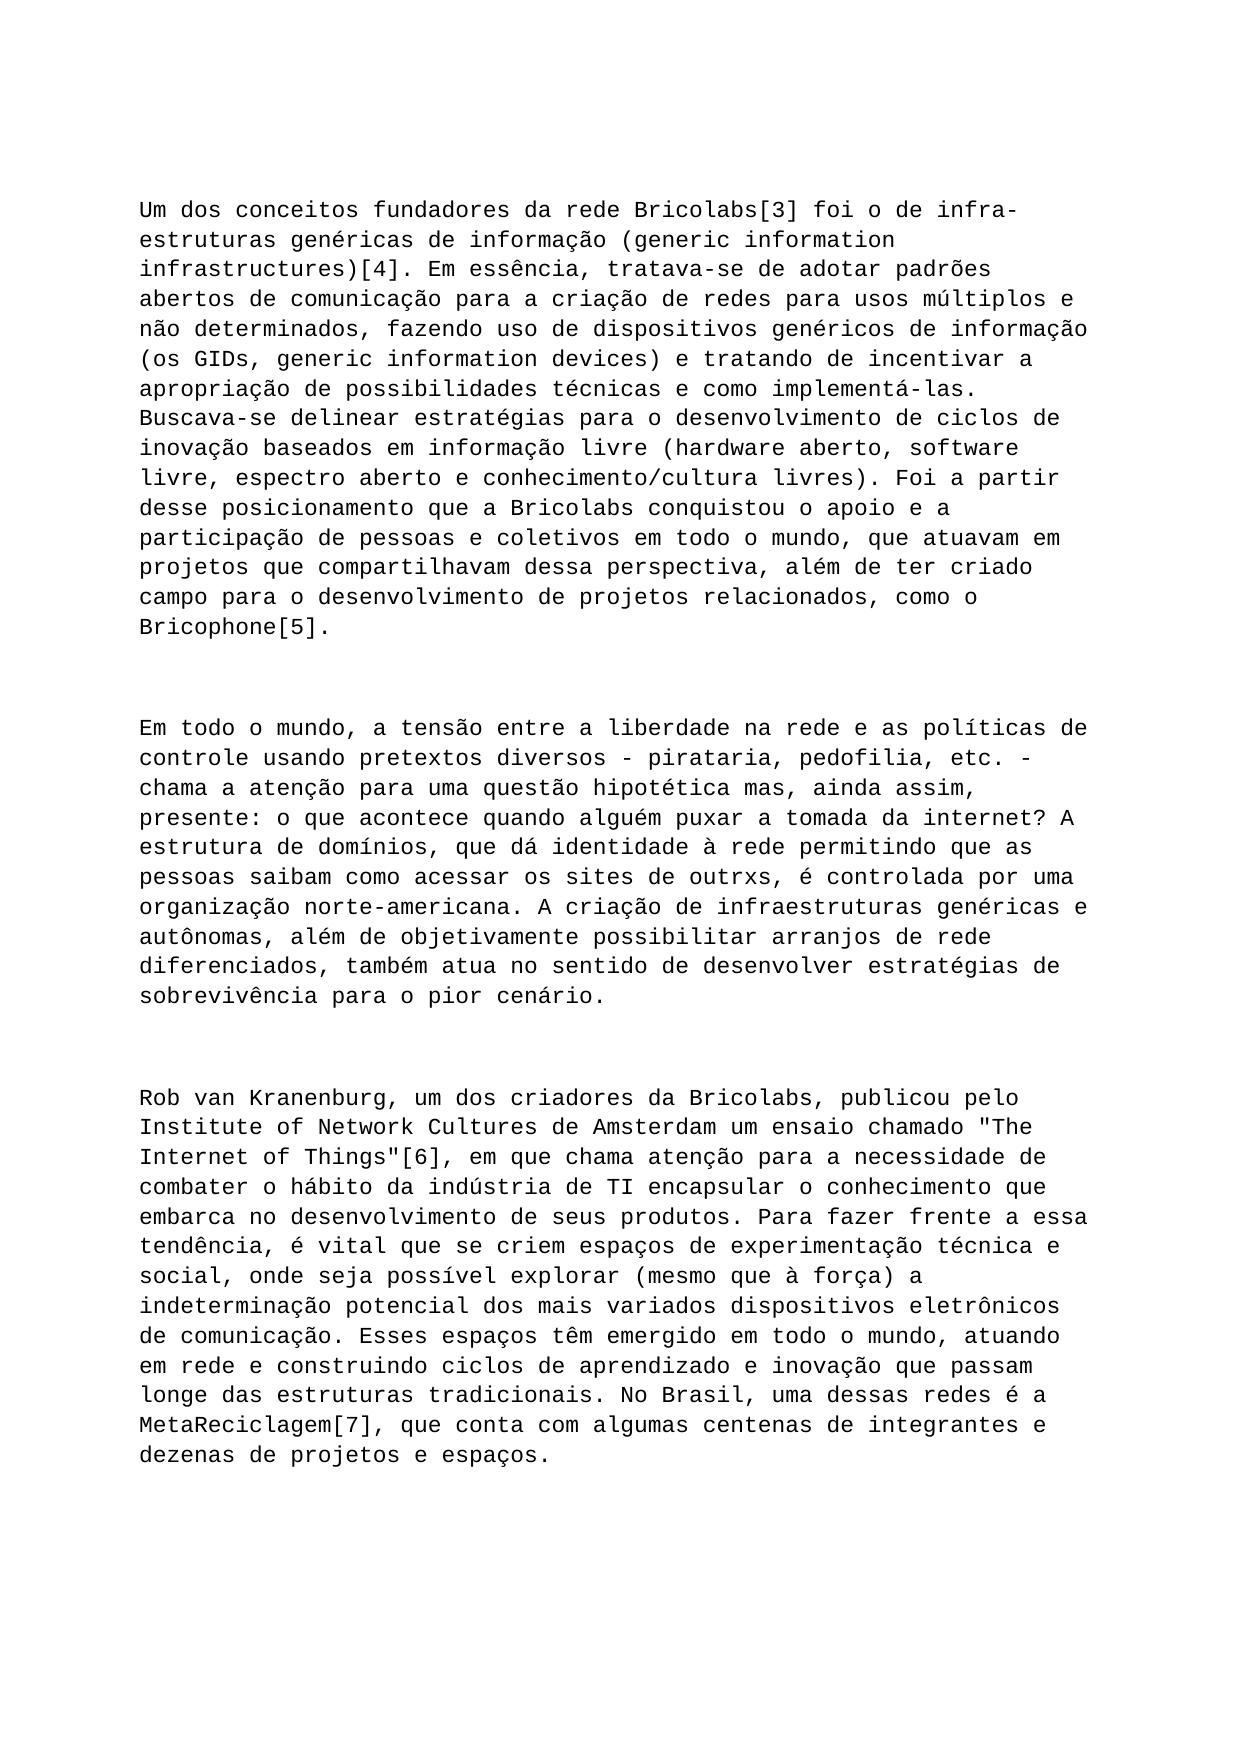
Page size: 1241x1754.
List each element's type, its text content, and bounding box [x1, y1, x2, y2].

text Em todo o mundo, a tensão entre a liberdade na rede e as políticas de controle usando pretextos diversos - pirataria, pedofilia, etc. - chama a atenção para uma questão hipotética mas, ainda assim, presente: o que acontece quando alguém puxar a tomada da internet? A estrutura de domínios, que dá identidade à rede permitindo que as pessoas saibam como acessar os sites de outrxs, é controlada por uma organização norte-americana. A criação de infraestruturas genéricas e autônomas, além de objetivamente possibilitar arranjos de rede diferenciados, também atua no sentido de desenvolver estratégias de sobrevivência para o pior cenário. [139, 717, 1101, 1011]
text Um dos conceitos fundadores da rede Bricolabs[3] foi o de infra-estruturas genéricas de informação (generic information infrastructures)[4]. Em essência, tratava-se de adotar padrões abertos de comunicação para a criação de redes para usos múltiplos e não determinados, fazendo uso de dispositivos genéricos de informação (os GIDs, generic information devices) e tratando de incentivar a apropriação de possibilidades técnicas e como implementá-las. Buscava-se delinear estratégias para o desenvolvimento de ciclos de inovação baseados em informação livre (hardware aberto, software livre, espectro aberto e conhecimento/cultura livres). Foi a partir desse posicionamento que a Bricolabs conquistou o apoio e a participação de pessoas e coletivos em todo o mundo, que atuavam em projetos que compartilhavam dessa perspectiva, além de ter criado campo para o desenvolvimento de projetos relacionados, como o Bricophone[5]. [139, 198, 1101, 641]
text Rob van Kranenburg, um dos criadores da Bricolabs, publicou pelo Institute of Network Cultures de Amsterdam um ensaio chamado "The Internet of Things"[6], em que chama atenção para a necessidade de combater o hábito da indústria de TI encapsular o conhecimento que embarca no desenvolvimento de seus produtos. Para fazer frente a essa tendência, é vital que se criem espaços de experimentação técnica e social, onde seja possível explorar (mesmo que à força) a indeterminação potencial dos mais variados dispositivos eletrônicos de comunicação. Esses espaços têm emergido em todo o mundo, atuando em rede e construindo ciclos de aprendizado e inovação que passam longe das estruturas tradicionais. No Brasil, uma dessas redes é a MetaReciclagem[7], que conta com algumas centenas de integrantes e dezenas de projetos e espaços. [139, 1086, 1101, 1469]
